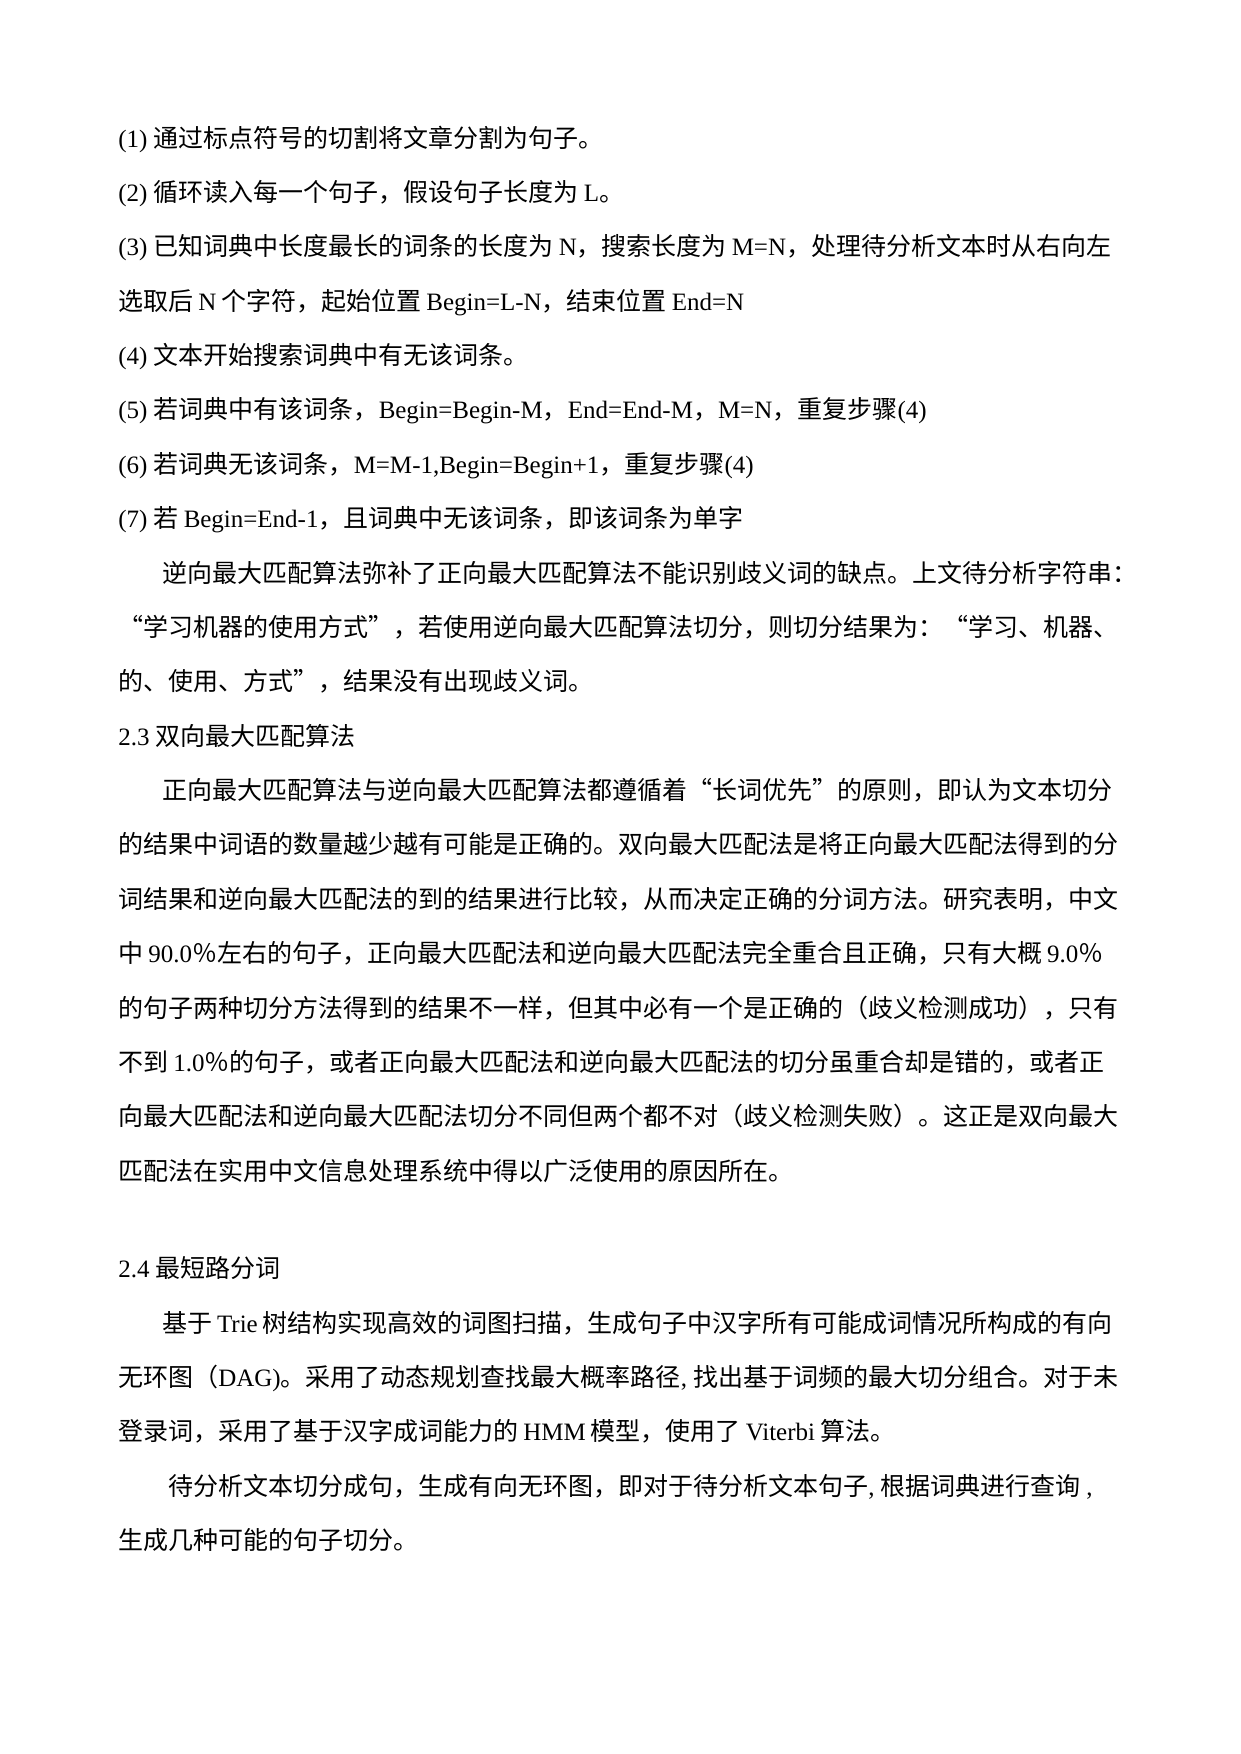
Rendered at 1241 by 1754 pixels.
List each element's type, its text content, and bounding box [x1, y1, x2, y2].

text (7) 若Begin=End-1，且词典中无该词条，即该词条为单字 [118, 499, 1122, 535]
text 正向最大匹配算法与逆向最大匹配算法都遵循着“长词优先”的原则，即认为文本切分的结果中词语的数量越少越有可能是正确的。双向最大匹配法是将正向最大匹配法得到的分词结果和逆向最大匹配法的到的结果进行比较，从而决定正确的分词方法。研究表明，中文中90.0％左右的句子，正向最大匹配法和逆向最大匹配法完全重合且正确，只有大概9.0％的句子两种切分方法得到的结果不一样，但其中必有一个是正确的（歧义检测成功），只有不到1.0％的句子，或者正向最大匹配法和逆向最大匹配法的切分虽重合却是错的，或者正向最大匹配法和逆向最大匹配法切分不同但两个都不对（歧义检测失败）。这正是双向最大匹配法在实用中文信息处理系统中得以广泛使用的原因所在。 [118, 771, 1122, 1187]
text 逆向最大匹配算法弥补了正向最大匹配算法不能识别歧义词的缺点。上文待分析字符串：“学习机器的使用方式”，若使用逆向最大匹配算法切分，则切分结果为：“学习、机器、的、使用、方式”，结果没有出现歧义词。 [118, 553, 1122, 698]
text 2.4 最短路分词 [118, 1249, 1122, 1285]
text (6) 若词典无该词条，M=M-1,Begin=Begin+1，重复步骤(4) [118, 444, 1122, 481]
text (4) 文本开始搜索词典中有无该词条。 [118, 336, 1122, 372]
text (5) 若词典中有该词条，Begin=Begin-M，End=End-M，M=N，重复步骤(4) [118, 390, 1122, 426]
text 基于Trie树结构实现高效的词图扫描，生成句子中汉字所有可能成词情况所构成的有向无环图（DAG)。采用了动态规划查找最大概率路径, 找出基于词频的最大切分组合。对于未登录词，采用了基于汉字成词能力的HMM模型，使用了Viterbi算法。 [118, 1303, 1122, 1448]
text (3) 已知词典中长度最长的词条的长度为N，搜索长度为M=N，处理待分析文本时从右向左选取后N个字符，起始位置Begin=L-N，结束位置End=N [118, 227, 1122, 317]
text 待分析文本切分成句，生成有向无环图，即对于待分析文本句子, 根据词典进行查询 , 生成几种可能的句子切分。 [118, 1466, 1122, 1557]
text 2.3 双向最大匹配算法 [118, 716, 1122, 752]
text (2) 循环读入每一个句子，假设句子长度为L。 [118, 172, 1122, 209]
text (1) 通过标点符号的切割将文章分割为句子。 [118, 118, 1122, 154]
